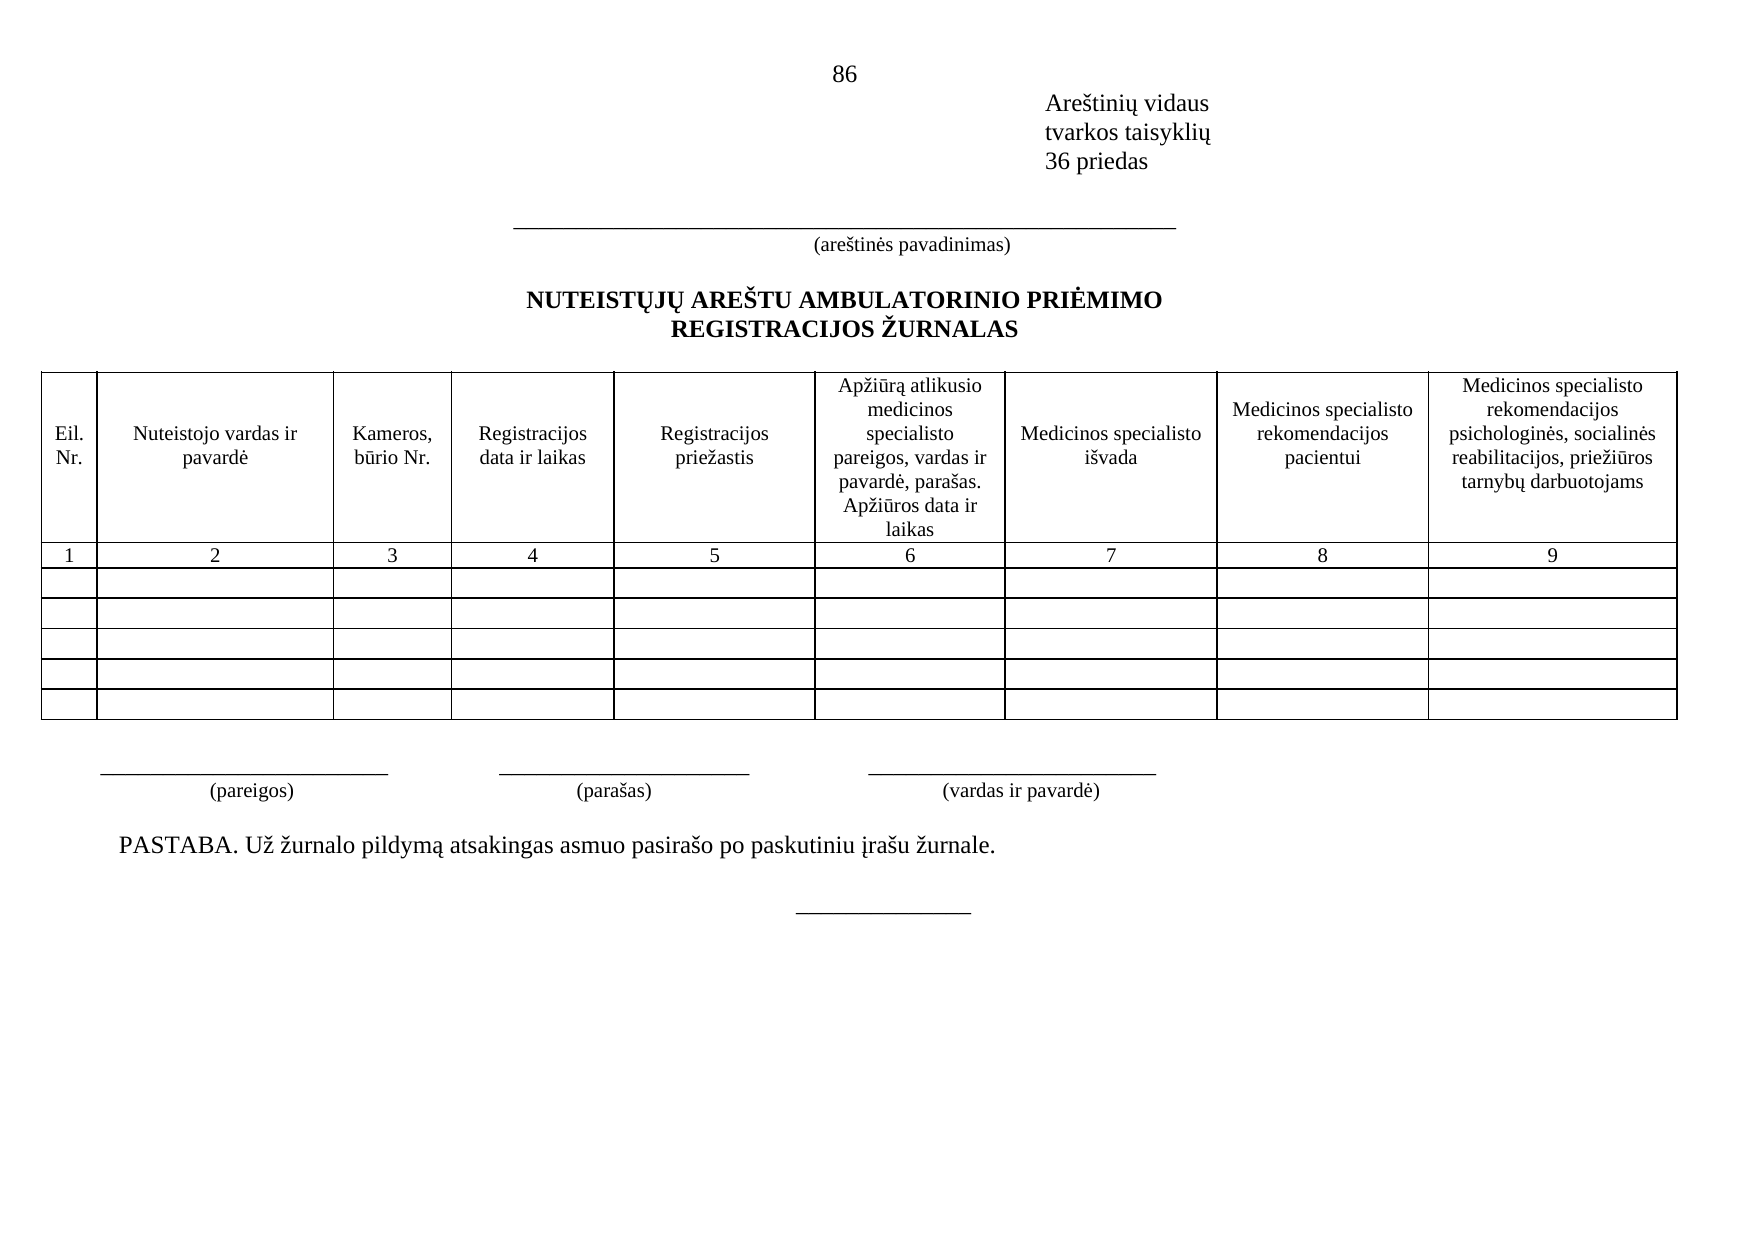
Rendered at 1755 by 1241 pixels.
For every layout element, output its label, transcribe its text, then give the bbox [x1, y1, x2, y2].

table_cell [615, 690, 814, 718]
table_cell [615, 569, 814, 597]
text Areštinių vidaus [1045, 88, 1648, 117]
table_cell [615, 660, 814, 688]
table_cell [1006, 599, 1216, 628]
table_cell [452, 569, 613, 597]
table_cell [615, 629, 814, 658]
table_cell [615, 599, 814, 628]
table_cell [816, 599, 1004, 628]
table_header Eil. Nr. [42, 373, 96, 541]
table_cell [1006, 569, 1216, 597]
table_cell [816, 690, 1004, 718]
table_header Kameros, būrio Nr. [334, 373, 451, 541]
table_header Registracijos priežastis [615, 373, 814, 541]
table_cell [1429, 660, 1676, 688]
table_cell 7 [1006, 543, 1216, 567]
table_cell [1218, 569, 1428, 597]
table_cell [1218, 660, 1428, 688]
table_cell [1429, 629, 1676, 658]
text (areštinės pavadinimas) [41, 232, 1648, 256]
table_cell 1 [42, 543, 96, 567]
text REGISTRACIJOS ŽURNALAS [41, 314, 1648, 343]
table_cell [98, 629, 333, 658]
table_cell 6 [816, 543, 1004, 567]
text _______________________ ____________________ _______________________ [41, 749, 1648, 778]
table_header Nuteistojo vardas ir pavardė [98, 373, 333, 541]
text PASTABA. Už žurnalo pildymą atsakingas asmuo pasirašo po paskutiniu įrašu žurnale. [41, 830, 1648, 859]
table_cell [42, 569, 96, 597]
table_cell 9 [1429, 543, 1676, 567]
table_cell 4 [452, 543, 613, 567]
table_cell [1429, 690, 1676, 718]
table_cell [1218, 629, 1428, 658]
table_cell [334, 629, 451, 658]
text NUTEISTŲJŲ AREŠTU AMBULATORINIO PRIĖMIMO [41, 285, 1648, 314]
text (pareigos) (parašas) (vardas ir pavardė) [41, 778, 1648, 802]
table_cell [452, 690, 613, 718]
table_cell [1006, 629, 1216, 658]
text ______________ [41, 888, 1648, 917]
table_cell [1006, 660, 1216, 688]
table_cell [1429, 569, 1676, 597]
table_cell [1006, 690, 1216, 718]
text _____________________________________________________ [41, 203, 1648, 232]
table_header Medicinos specialisto rekomendacijos psichologinės, socialinės reabilitacijos, priežiūros tarnybų darbuotojams [1429, 373, 1676, 541]
table_header Apžiūrą atlikusio medicinos specialisto pareigos, vardas ir pavardė, parašas. Apžiūros data ir laikas [816, 373, 1004, 541]
table_cell [98, 599, 333, 628]
table_cell [452, 660, 613, 688]
table_cell [98, 660, 333, 688]
table_cell [816, 660, 1004, 688]
table_cell [42, 629, 96, 658]
table_cell [816, 629, 1004, 658]
text tvarkos taisyklių [41, 117, 1648, 146]
table_cell 5 [615, 543, 814, 567]
table_cell [334, 660, 451, 688]
text 36 priedas [41, 146, 1648, 175]
table_cell [98, 690, 333, 718]
table_cell [1218, 599, 1428, 628]
table_cell [452, 599, 613, 628]
table_cell [334, 569, 451, 597]
table_header Medicinos specialisto rekomendacijos pacientui [1218, 373, 1428, 541]
table_cell [816, 569, 1004, 597]
table_cell [452, 629, 613, 658]
table_cell [1218, 690, 1428, 718]
table_cell [42, 690, 96, 718]
table_cell 8 [1218, 543, 1428, 567]
table_cell [42, 599, 96, 628]
table_cell [334, 690, 451, 718]
table_cell [42, 660, 96, 688]
table_cell 2 [98, 543, 333, 567]
table_cell [1429, 599, 1676, 628]
table_header Medicinos specialisto išvada [1006, 373, 1216, 541]
table_cell [334, 599, 451, 628]
table_cell [98, 569, 333, 597]
table_header Registracijos data ir laikas [452, 373, 613, 541]
table_cell 3 [334, 543, 451, 567]
